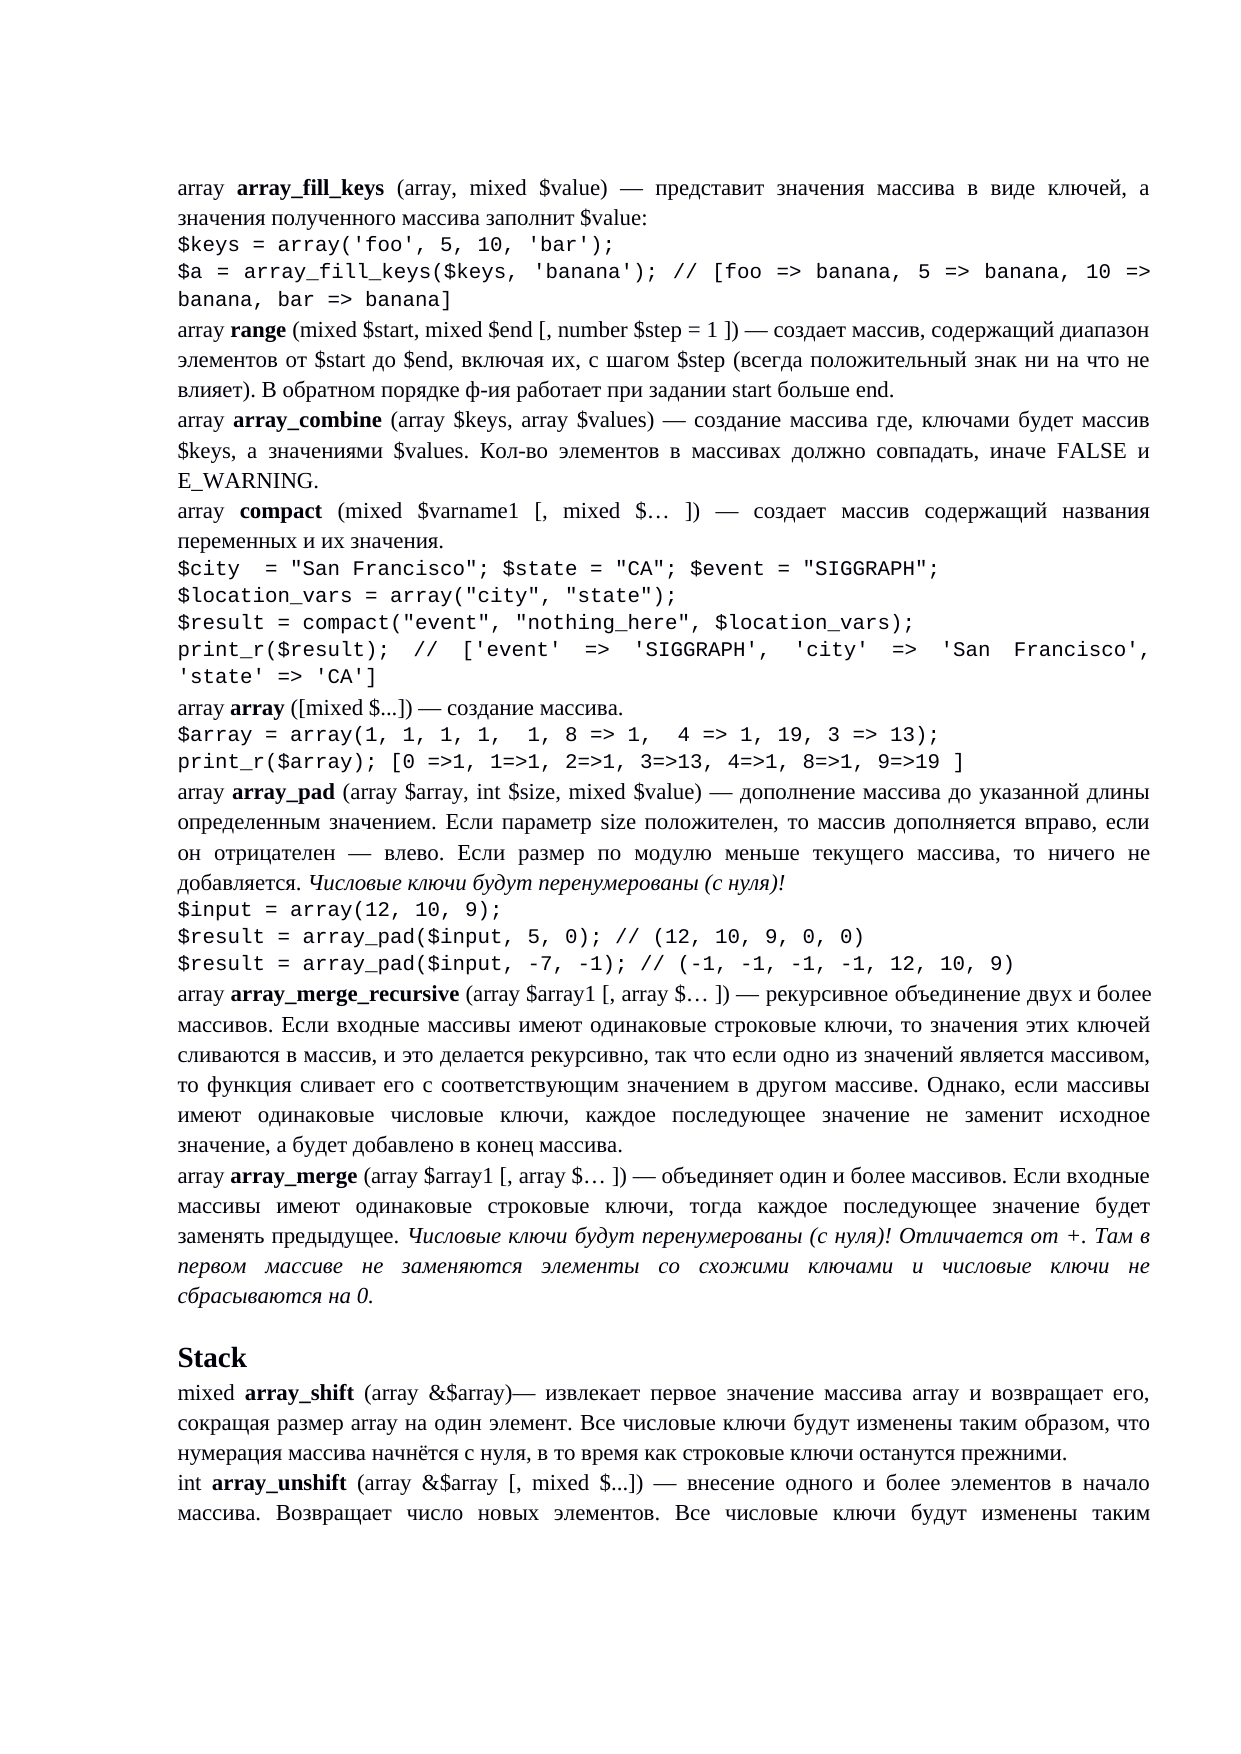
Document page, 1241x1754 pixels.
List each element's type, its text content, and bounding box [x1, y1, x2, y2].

text int array_unshift (array &$array [, mixed $...]) — внесение одного и более элементов в начало массива. Возвращает число новых элементов. Все числовые ключи будут изменены таким [177, 1469, 1152, 1526]
text $city = "San Francisco"; $state = "CA"; $event = "SIGGRAPH"; [177, 558, 1152, 581]
text mixed array_shift (array &$array)— извлекает первое значение массива array и возвращает его, сокращая размер array на один элемент. Все числовые ключи будут изменены таким образом, что нумерация массива начнётся с нуля, в то время как строковые ключи останутся прежними. [177, 1378, 1152, 1465]
text array array_combine (array $keys, array $values) — создание массива где, ключами будет массив $keys, а значениями $values. Кол-во элементов в массивах должно совпадать, иначе FALSE и E_WARNING. [177, 407, 1152, 493]
text $result = compact("event", "nothing_here", $location_vars); [177, 612, 1152, 636]
text array array_merge (array $array1 [, array $… ]) — объединяет один и более массивов. Если входные массивы имеют одинаковые строковые ключи, тогда каждое последующее значение будет заменять предыдущее. Числовые ключи будут перенумерованы (с нуля)! Отличается от +. Там в первом массиве не заменяются элементы со схожими ключами и числовые ключи не сбрасываются на 0. [177, 1162, 1152, 1309]
text $result = array_pad($input, -7, -1); // (-1, -1, -1, -1, 12, 10, 9) [177, 953, 1152, 977]
text Stack [177, 1340, 1152, 1373]
text print_r($array); [0 =>1, 1=>1, 2=>1, 3=>13, 4=>1, 8=>1, 9=>19 ] [177, 751, 1152, 774]
text array array ([mixed $...]) — создание массива. [177, 693, 1152, 720]
text array range (mixed $start, mixed $end [, number $step = 1 ]) — создает массив, содержащий диапазон элементов от $start до $end, включая их, с шагом $step (всегда положительный знак ни на что не влияет). В обратном порядке ф-ия работает при задании start больше end. [177, 316, 1152, 403]
text $location_vars = array("city", "state"); [177, 585, 1152, 608]
text array compact (mixed $varname1 [, mixed $… ]) — создает массив содержащий названия переменных и их значения. [177, 497, 1152, 554]
text $keys = array('foo', 5, 10, 'bar'); [177, 234, 1152, 258]
text $result = array_pad($input, 5, 0); // (12, 10, 9, 0, 0) [177, 926, 1152, 950]
text array array_merge_recursive (array $array1 [, array $… ]) — рекурсивное объединение двух и более массивов. Если входные массивы имеют одинаковые строковые ключи, то значения этих ключей сливаются в массив, и это делается рекурсивно, так что если одно из значений является массивом, то функция сливает его с соответствующим значением в другом массиве. Однако, если массивы имеют одинаковые числовые ключи, каждое последующее значение не заменит исходное значение, а будет добавлено в конец массива. [177, 981, 1152, 1158]
text array array_fill_keys (array, mixed $value) — представит значения массива в виде ключей, а значения полученного массива заполнит $value: [177, 174, 1152, 231]
text array array_pad (array $array, int $size, mixed $value) — дополнение массива до указанной длины определенным значением. Если параметр size положителен, то массив дополняется вправо, если он отрицателен — влево. Если размер по модулю меньше текущего массива, то ничего не добавляется. Числовые ключи будут перенумерованы (с нуля)! [177, 778, 1152, 895]
text print_r($result); // ['event' => 'SIGGRAPH', 'city' => 'San Francisco', 'state' => 'CA'] [177, 639, 1152, 690]
text $input = array(12, 10, 9); [177, 899, 1152, 923]
text $array = array(1, 1, 1, 1, 1, 8 => 1, 4 => 1, 19, 3 => 13); [177, 724, 1152, 747]
text $a = array_fill_keys($keys, 'banana'); // [foo => banana, 5 => banana, 10 => banana, bar => banana] [177, 262, 1152, 312]
